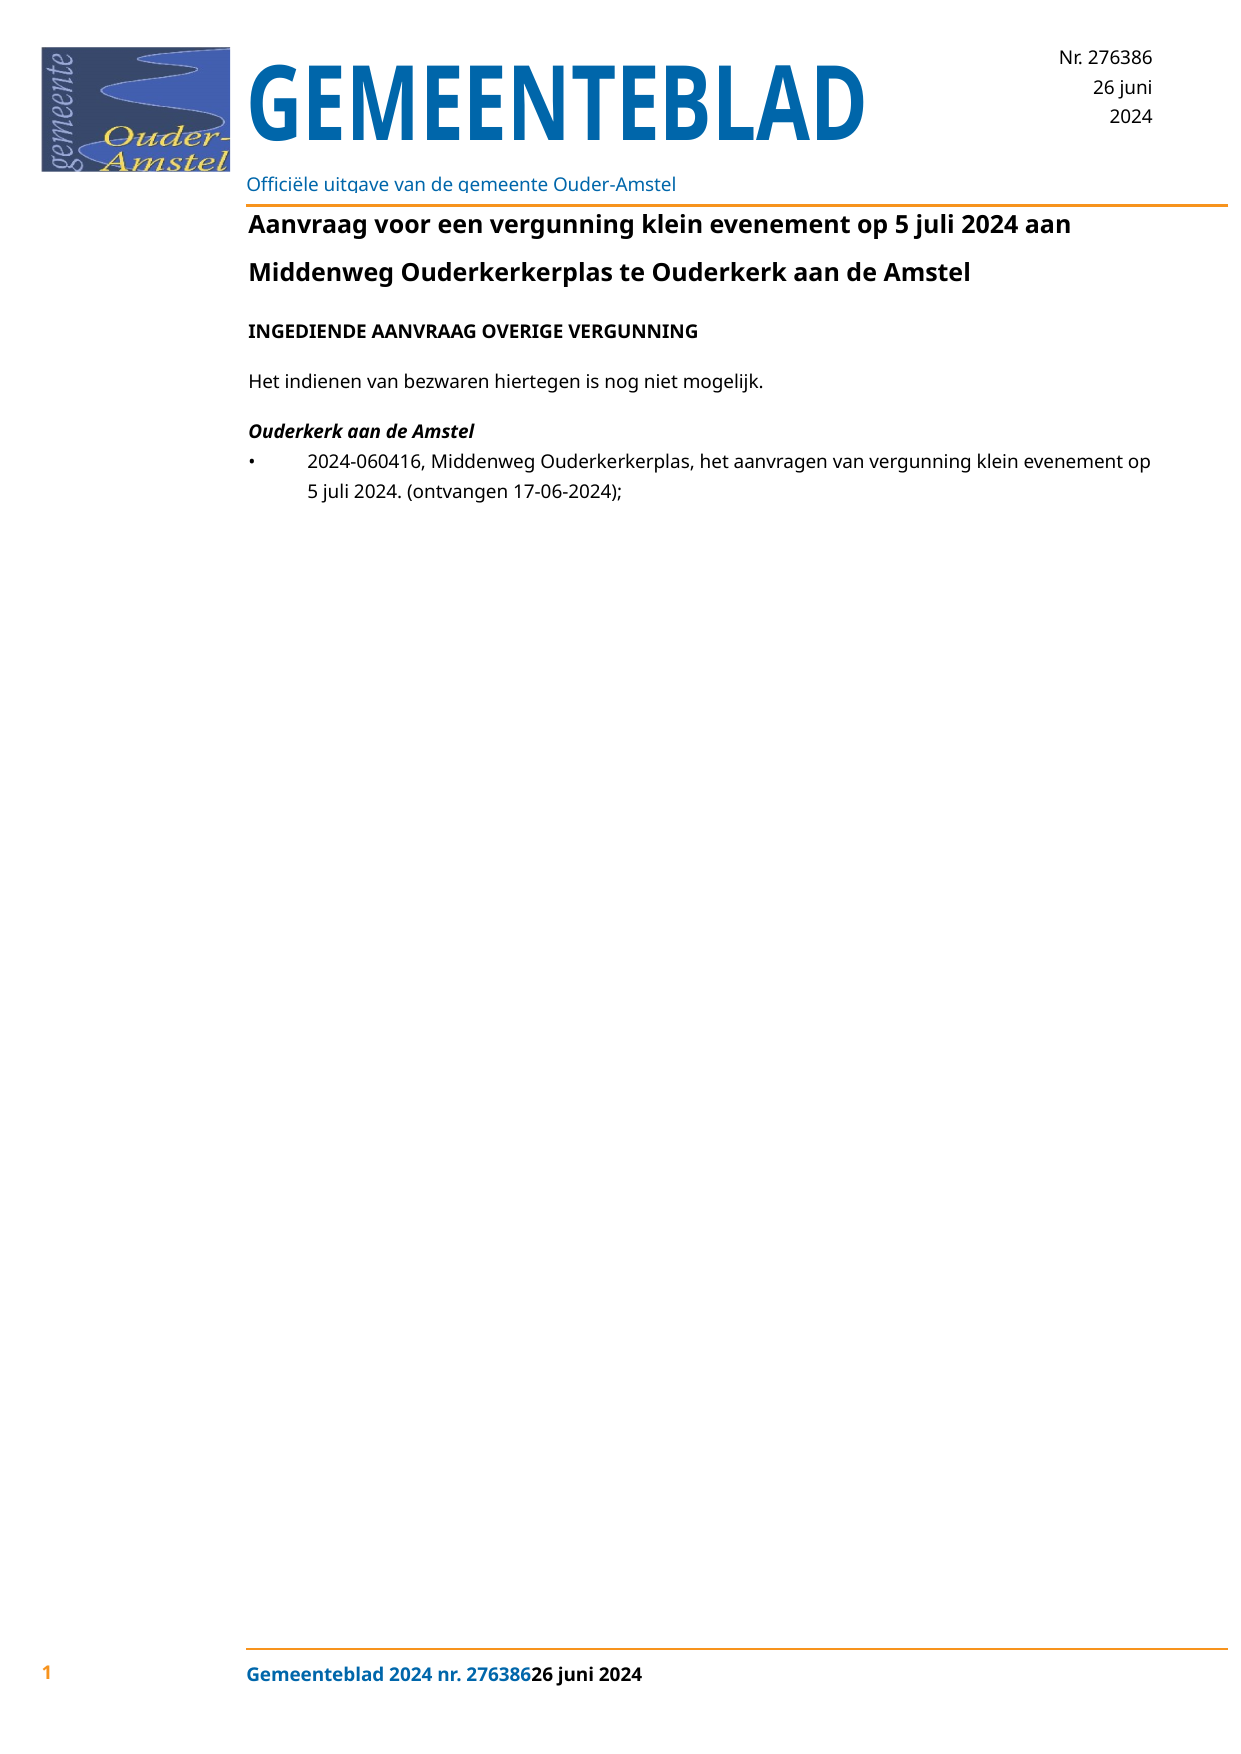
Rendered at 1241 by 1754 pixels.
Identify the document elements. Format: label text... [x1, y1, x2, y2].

text Het indienen van bezwaren hiertegen is nog niet mogelijk. [248, 368, 1152, 394]
text Aanvraag voor een vergunning klein evenement op 5 juli 2024 aan Middenweg Ouderkerkerplas te Ouderkerk aan de Amstel [248, 207, 1152, 288]
picture [41, 47, 231, 172]
text Ouderkerk aan de Amstel [248, 419, 1152, 444]
list 2024-060416, Middenweg Ouderkerkerplas, het aanvragen van vergunning klein evenement op 5 juli 2024. (ontvangen 17-06-2024); [248, 448, 1152, 504]
text INGEDIENDE AANVRAAG OVERIGE VERGUNNING [248, 318, 1152, 344]
